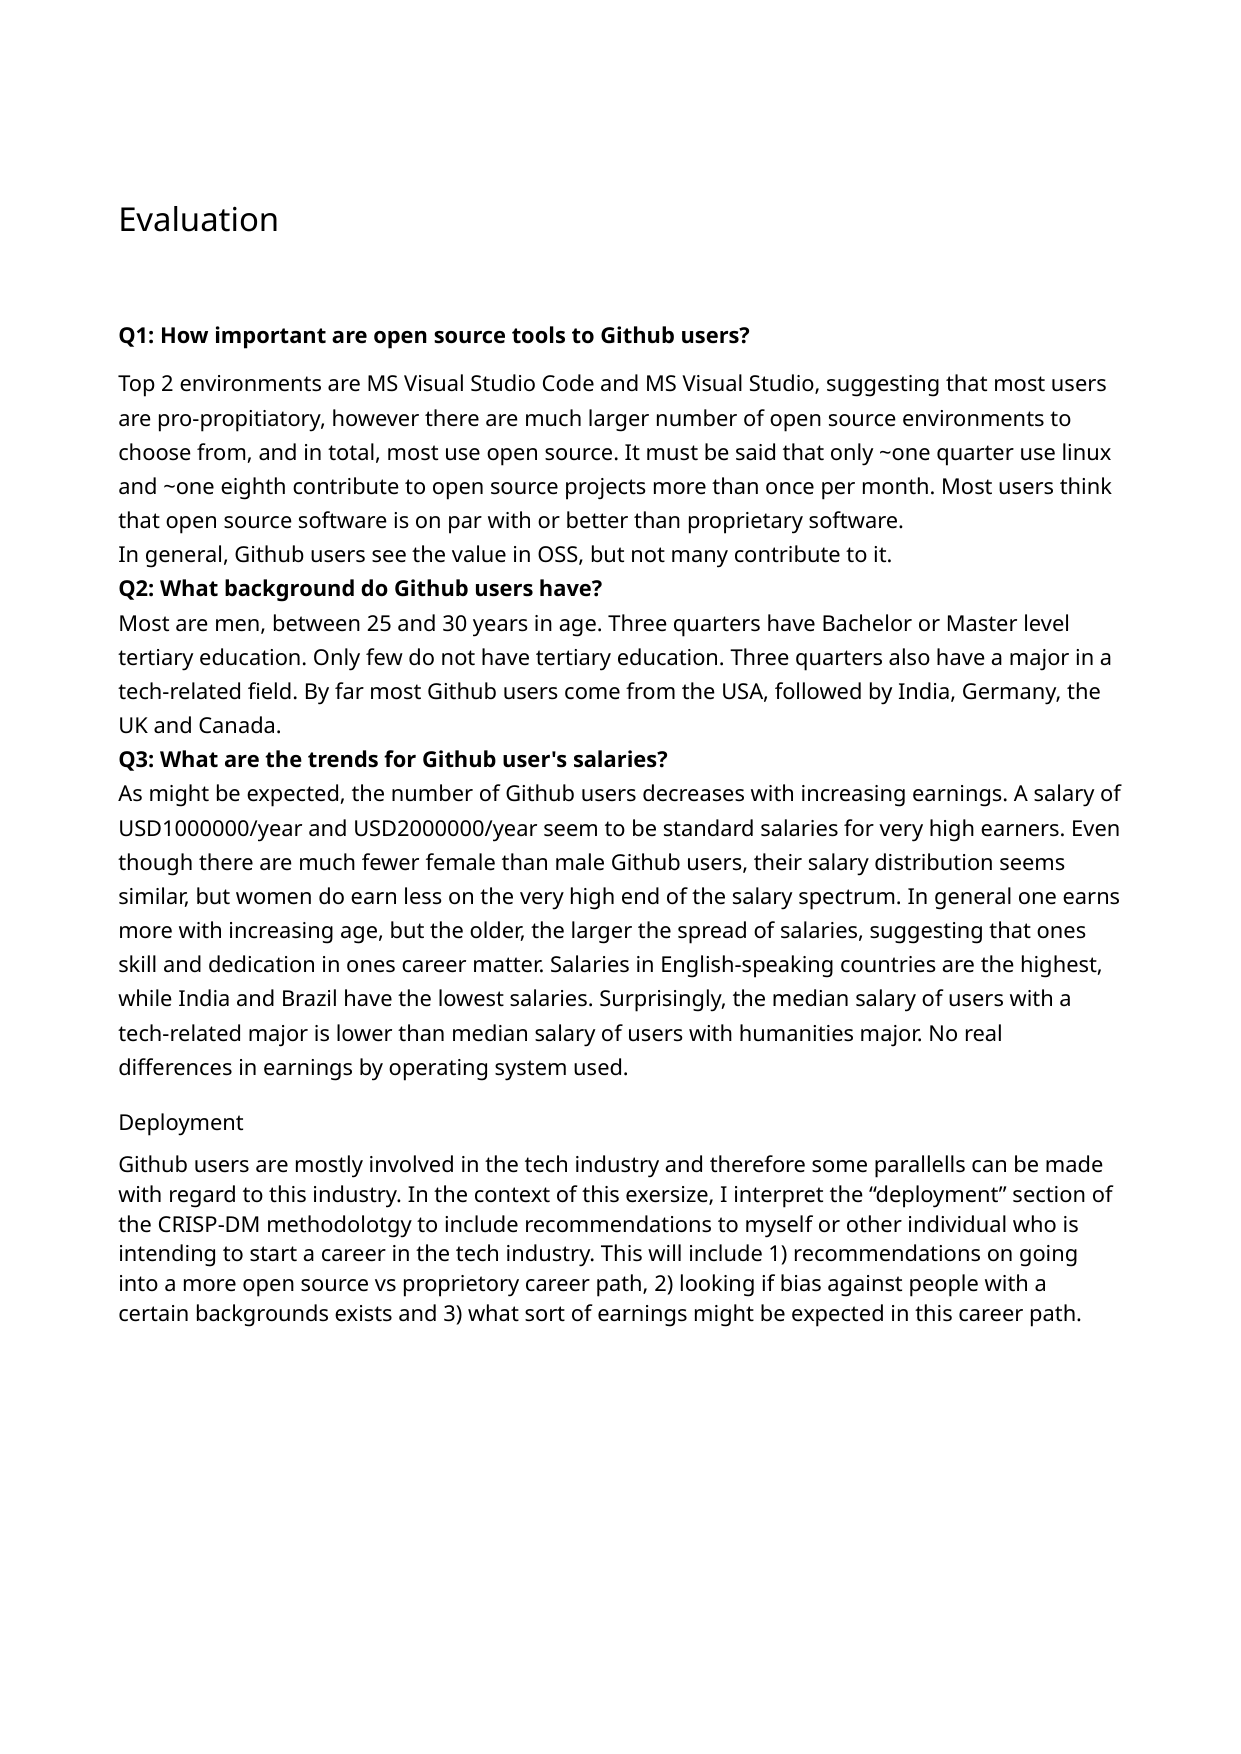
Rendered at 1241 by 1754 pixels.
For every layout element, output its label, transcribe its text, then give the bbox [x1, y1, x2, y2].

text Most are men, between 25 and 30 years in age. Three quarters have Bachelor or Master level tertiary education. Only few do not have tertiary education. Three quarters also have a major in a tech-related field. By far most Github users come from the USA, followed by India, Germany, the UK and Canada. [118, 607, 1122, 740]
text In general, Github users see the value in OSS, but not many contribute to it. [118, 539, 1122, 569]
text Q3: What are the trends for Github user's salaries? [118, 744, 1122, 774]
subtitle Deployment [118, 1107, 1122, 1136]
text Top 2 environments are MS Visual Studio Code and MS Visual Studio, suggesting that most users are pro-propitiatory, however there are much larger number of open source environments to choose from, and in total, most use open source. It must be said that only ~one quarter use linux and ~one eighth contribute to open source projects more than once per month. Most users think that open source software is on par with or better than proprietary software. [118, 368, 1122, 535]
subtitle Evaluation [118, 196, 1122, 241]
text Github users are mostly involved in the tech industry and therefore some parallells can be made with regard to this industry. In the context of this exersize, I interpret the “deployment” section of the CRISP-DM methodolotgy to include recommendations to myself or other individual who is intending to start a career in the tech industry. This will include 1) recommendations on going into a more open source vs proprietory career path, 2) looking if bias against people with a certain backgrounds exists and 3) what sort of earnings might be expected in this career path. [118, 1149, 1122, 1328]
text As might be expected, the number of Github users decreases with increasing earnings. A salary of USD1000000/year and USD2000000/year seem to be standard salaries for very high earners. Even though there are much fewer female than male Github users, their salary distribution seems similar, but women do earn less on the very high end of the salary spectrum. In general one earns more with increasing age, but the older, the larger the spread of salaries, suggesting that ones skill and dedication in ones career matter. Salaries in English-speaking countries are the highest, while India and Brazil have the lowest salaries. Surprisingly, the median salary of users with a tech-related major is lower than median salary of users with humanities major. No real differences in earnings by operating system used. [118, 778, 1122, 1081]
text Q1: How important are open source tools to Github users? [118, 319, 1122, 349]
text Q2: What background do Github users have? [118, 573, 1122, 603]
